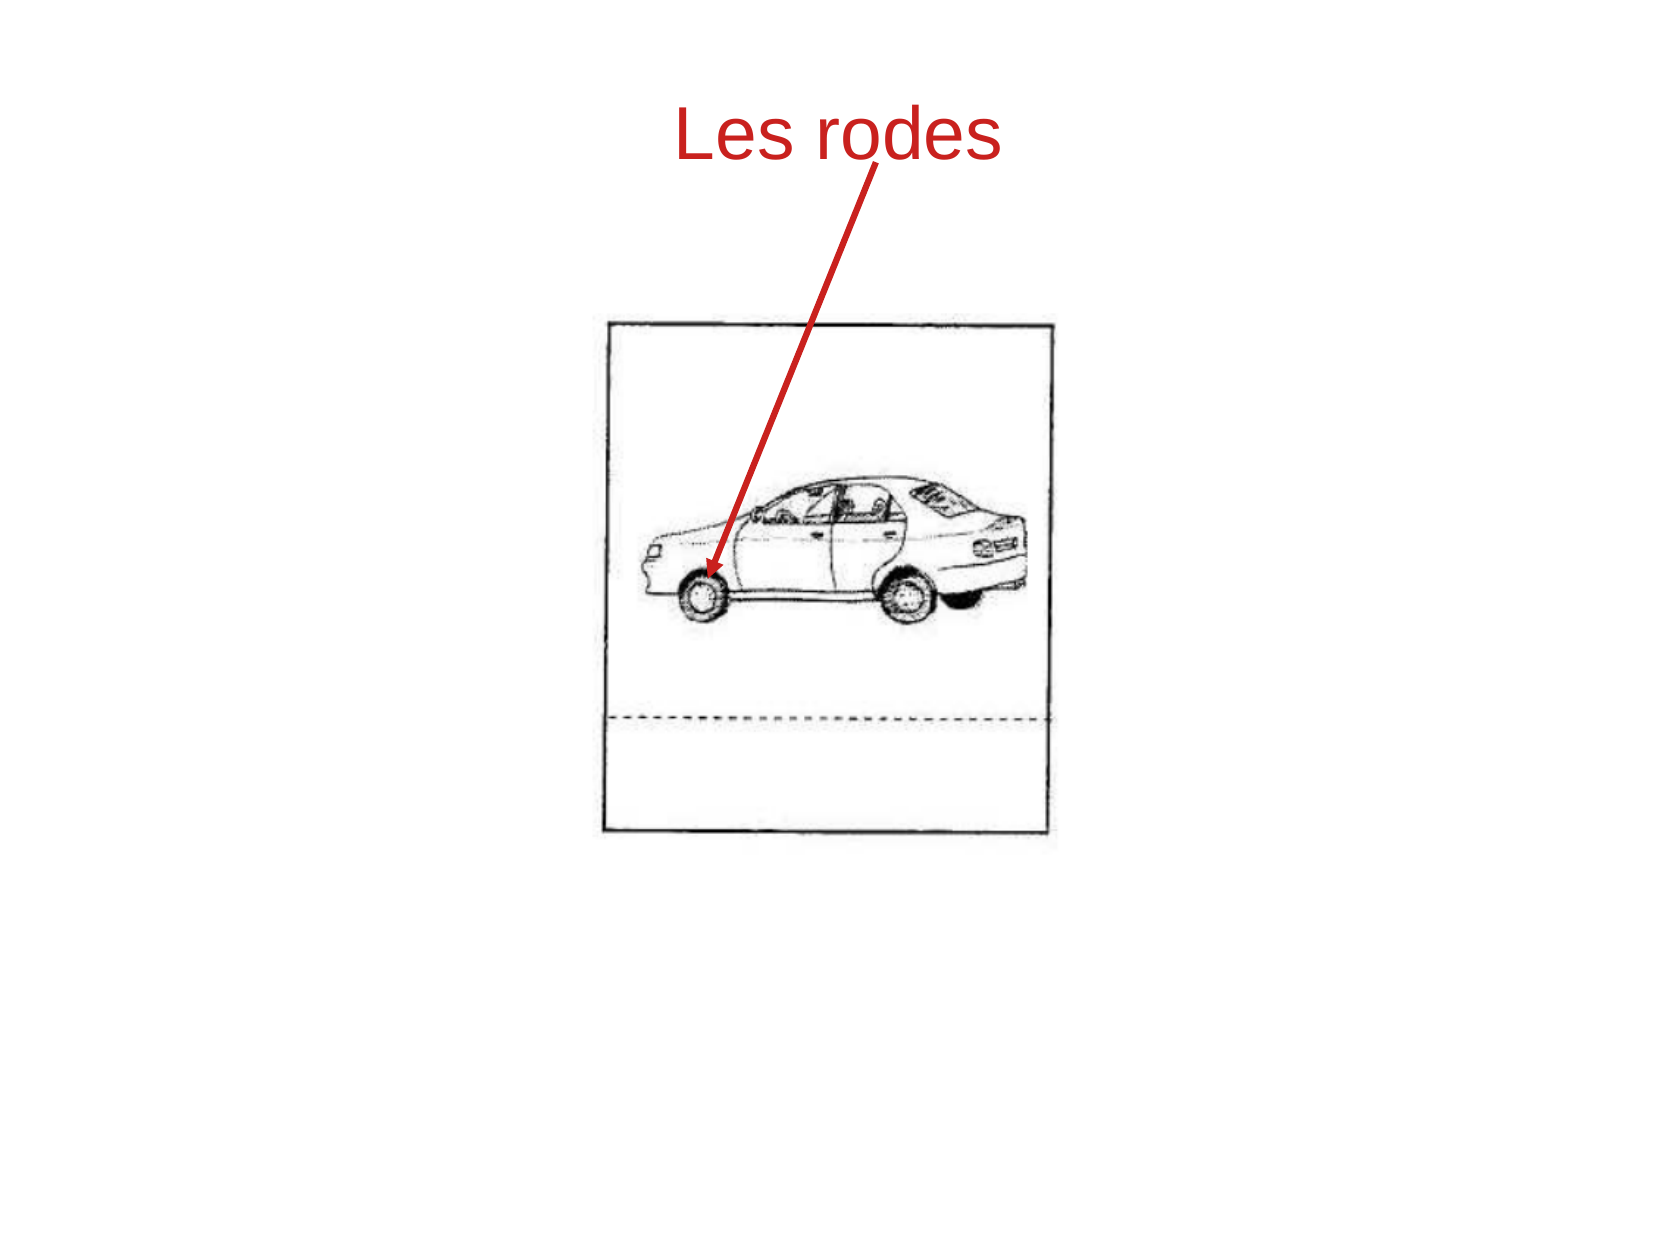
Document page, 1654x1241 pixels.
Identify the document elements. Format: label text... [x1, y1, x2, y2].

text_box Les rodes [389, 58, 1288, 201]
picture [581, 291, 1094, 873]
